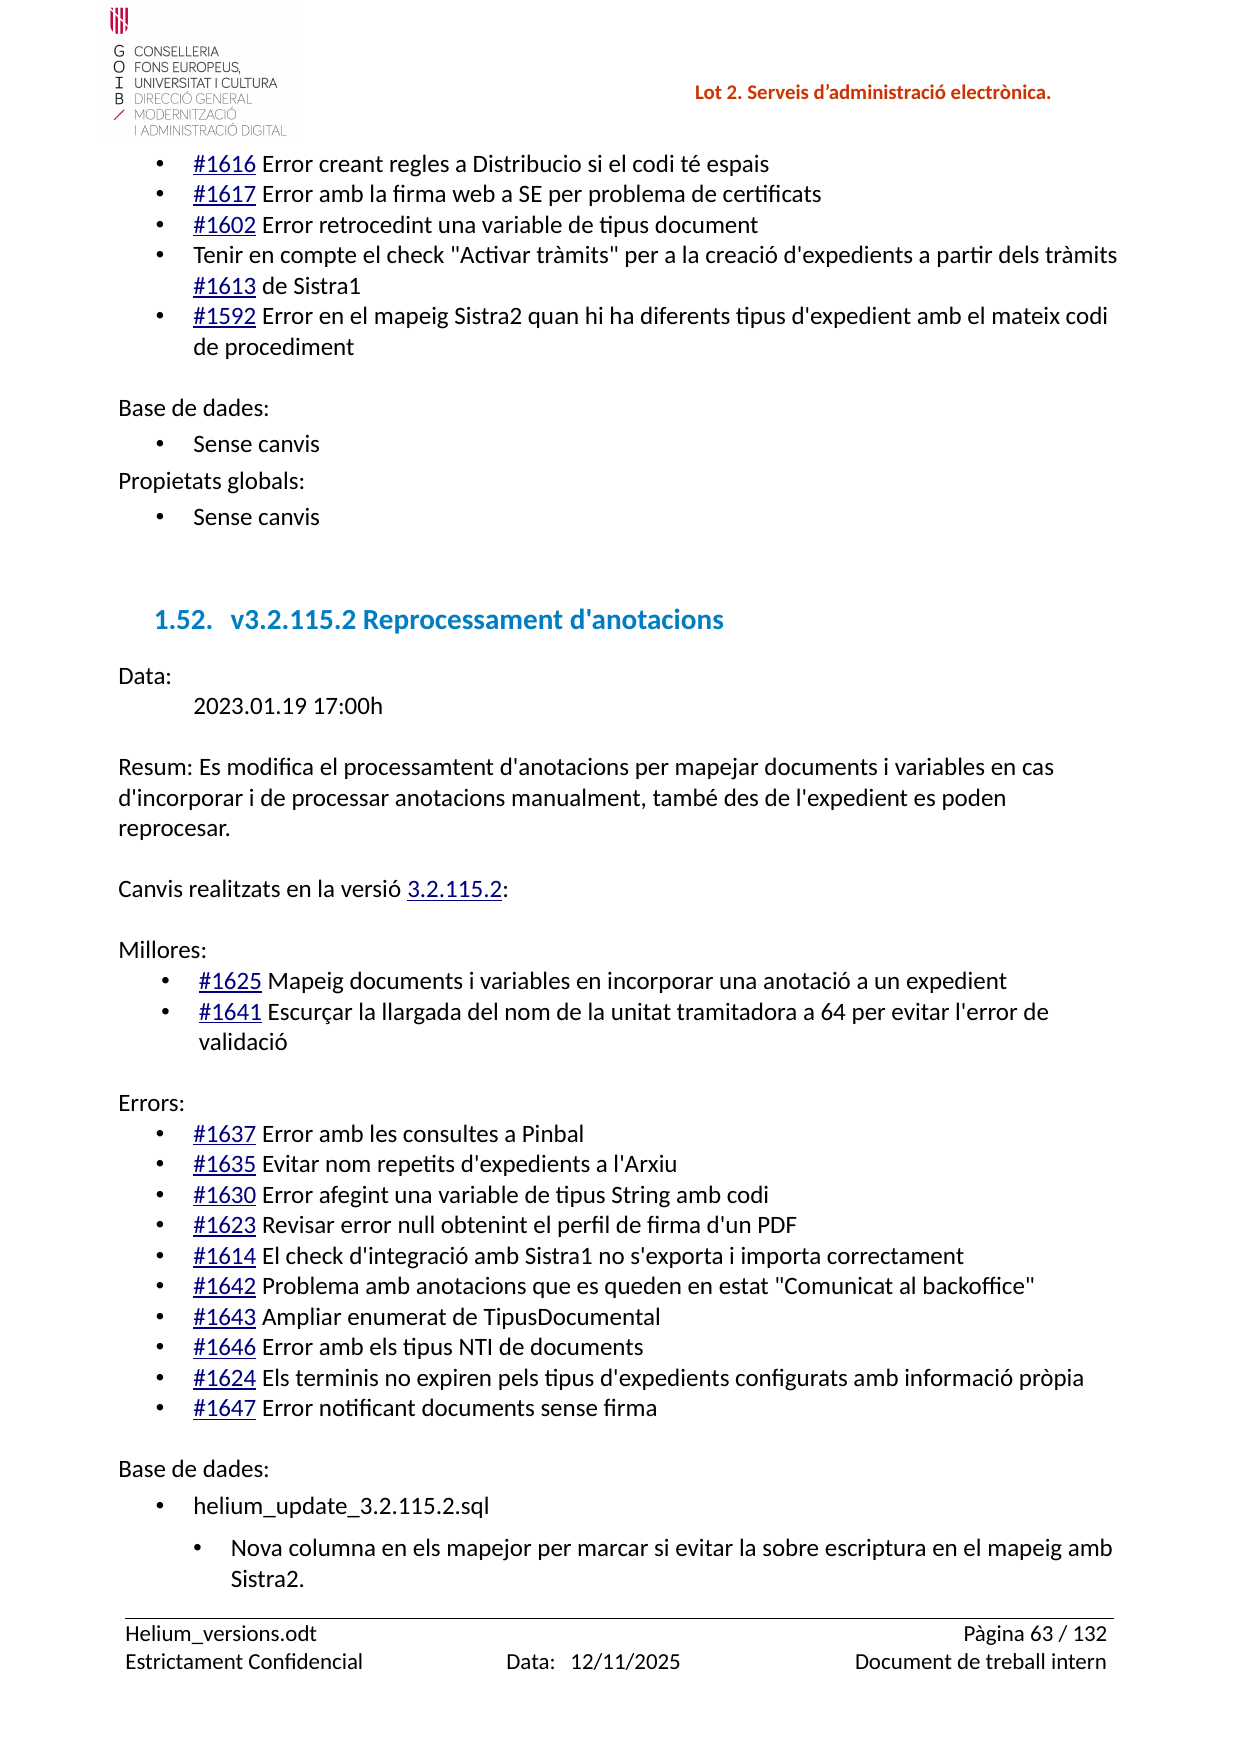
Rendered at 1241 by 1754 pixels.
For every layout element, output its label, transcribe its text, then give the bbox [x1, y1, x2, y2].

list #1614 El check d'integració amb Sistra1 no s'exporta i importa correctament [156, 1240, 1122, 1270]
text Canvis realitzats en la versió 3.2.115.2: [118, 874, 1122, 904]
list #1592 Error en el mapeig Sistra2 quan hi ha diferents tipus d'expedient amb el mateix codi de procediment [156, 300, 1122, 361]
text Millores: [118, 935, 1122, 965]
list #1647 Error notificant documents sense firma [156, 1392, 1122, 1423]
list #1630 Error afegint una variable de tipus String amb codi [156, 1179, 1122, 1209]
list #1643 Ampliar enumerat de TipusDocumental [156, 1301, 1122, 1331]
text Base de dades: [118, 1453, 1122, 1484]
list #1617 Error amb la firma web a SE per problema de certificats [156, 178, 1122, 209]
list #1616 Error creant regles a Distribucio si el codi té espais [156, 148, 1122, 178]
text Resum: Es modifica el processamtent d'anotacions per mapejar documents i variables en cas d'incorporar i de processar anotacions manualment, també des de l'expedient es poden reprocesar. [118, 752, 1122, 843]
text Propietats globals: [118, 465, 1122, 495]
list #1625 Mapeig documents i variables en incorporar una anotació a un expedient [161, 965, 1122, 996]
list helium_update_3.2.115.2.sql [156, 1490, 1122, 1521]
picture [100, 0, 297, 144]
text 2023.01.19 17:00h [118, 691, 1122, 721]
subtitle v3.2.115.2 Reprocessament d'anotacions [153, 601, 1122, 636]
list #1646 Error amb els tipus NTI de documents [156, 1331, 1122, 1362]
list Nova columna en els mapejor per marcar si evitar la sobre escriptura en el mapeig amb Sistra2. [193, 1532, 1122, 1593]
list #1623 Revisar error null obtenint el perfil de firma d'un PDF [156, 1209, 1122, 1240]
list #1637 Error amb les consultes a Pinbal [156, 1118, 1122, 1148]
list #1642 Problema amb anotacions que es queden en estat "Comunicat al backoffice" [156, 1270, 1122, 1301]
text Data: [118, 660, 1122, 691]
list #1602 Error retrocedint una variable de tipus document [156, 209, 1122, 239]
list #1624 Els terminis no expiren pels tipus d'expedients configurats amb informació pròpia [156, 1362, 1122, 1392]
text Errors: [118, 1087, 1122, 1118]
list #1635 Evitar nom repetits d'expedients a l'Arxiu [156, 1148, 1122, 1179]
list #1641 Escurçar la llargada del nom de la unitat tramitadora a 64 per evitar l'error de validació [161, 996, 1122, 1057]
list Sense canvis [156, 501, 1122, 532]
list Tenir en compte el check "Activar tràmits" per a la creació d'expedients a partir dels tràmits #1613 de Sistra1 [156, 239, 1122, 300]
list Sense canvis [156, 428, 1122, 459]
text Base de dades: [118, 392, 1122, 422]
